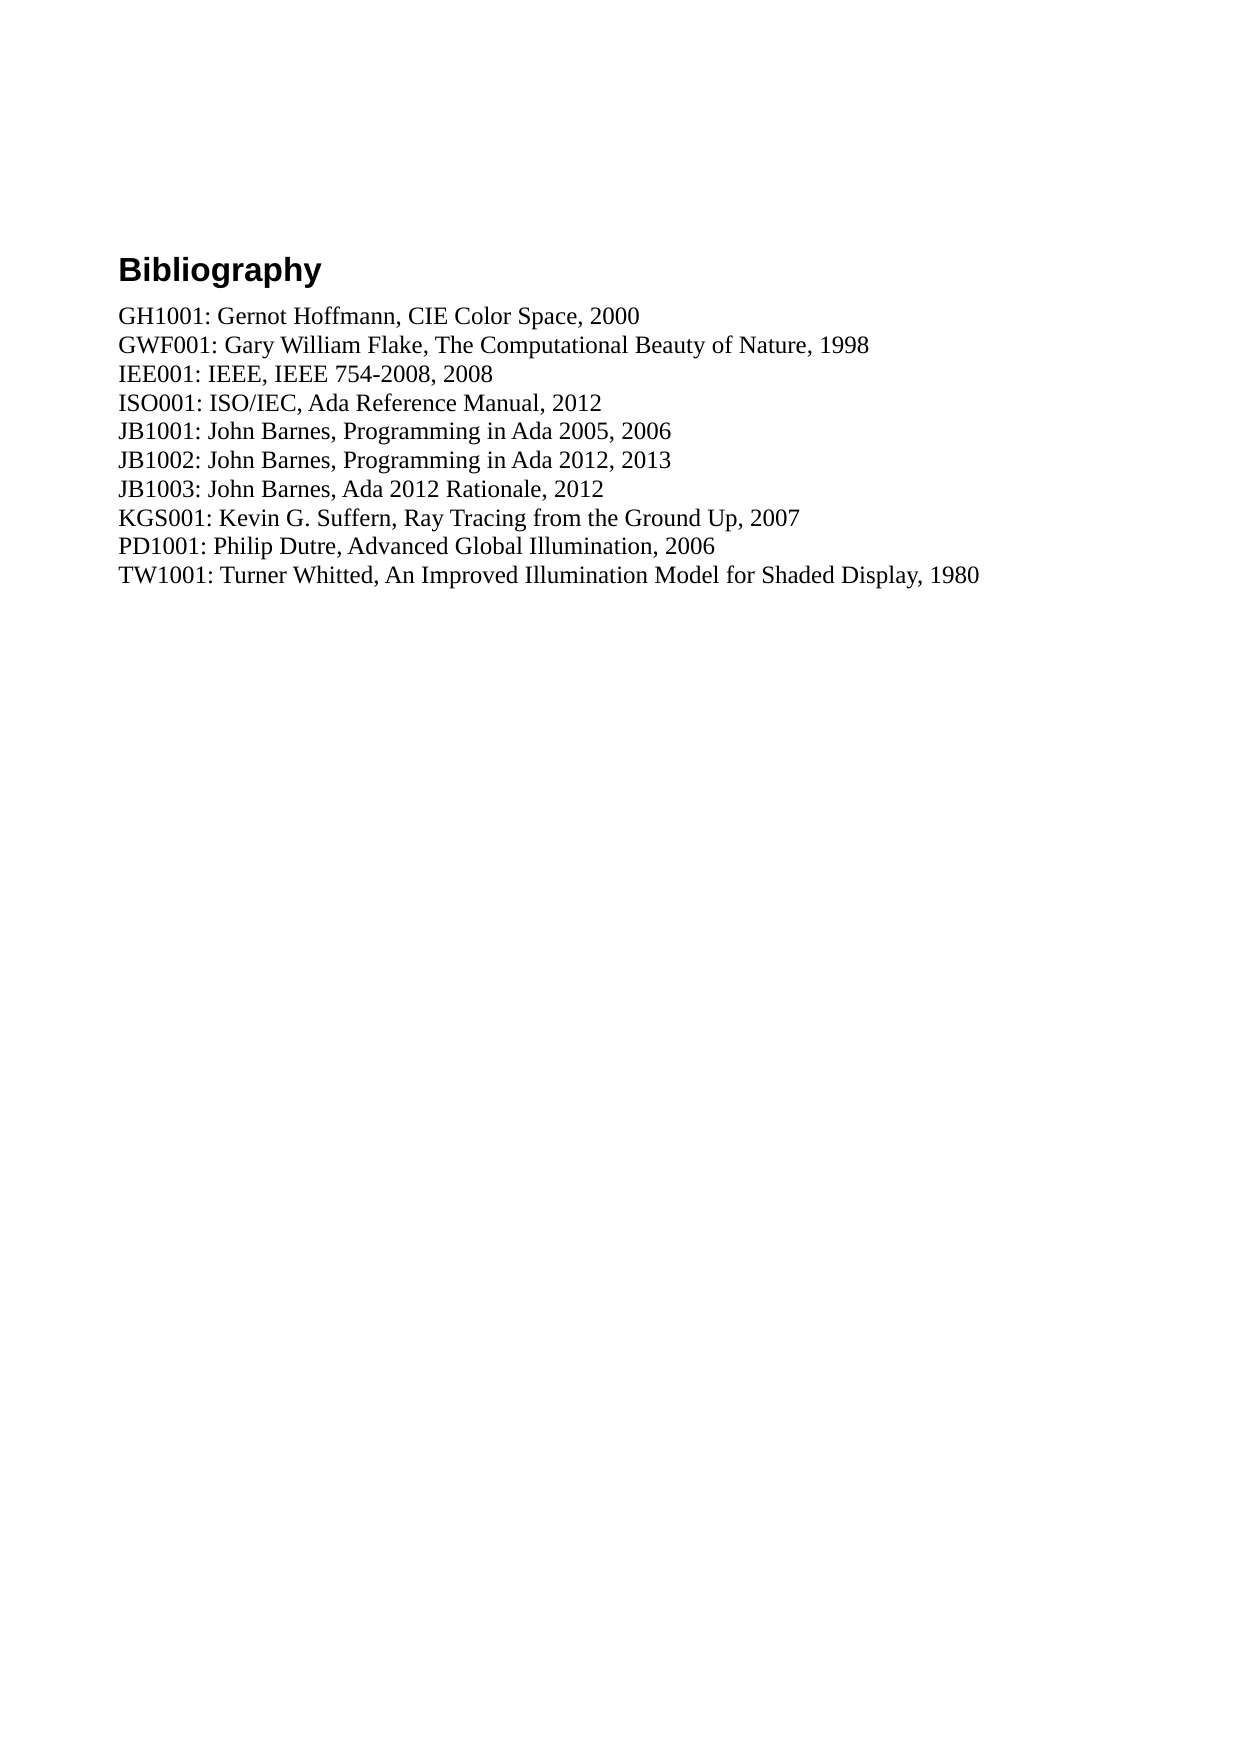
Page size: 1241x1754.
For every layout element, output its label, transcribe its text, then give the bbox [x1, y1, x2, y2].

subtitle Bibliography [118, 250, 1122, 289]
text JB1002: John Barnes, Programming in Ada 2012, 2013 [118, 445, 1122, 474]
text KGS001: Kevin G. Suffern, Ray Tracing from the Ground Up, 2007 [118, 503, 1122, 531]
text JB1001: John Barnes, Programming in Ada 2005, 2006 [118, 416, 1122, 445]
text JB1003: John Barnes, Ada 2012 Rationale, 2012 [118, 474, 1122, 503]
text GWF001: Gary William Flake, The Computational Beauty of Nature, 1998 [118, 330, 1122, 359]
text ISO001: ISO/IEC, Ada Reference Manual, 2012 [118, 388, 1122, 416]
text PD1001: Philip Dutre, Advanced Global Illumination, 2006 [118, 531, 1122, 560]
text IEE001: IEEE, IEEE 754-2008, 2008 [118, 359, 1122, 388]
text TW1001: Turner Whitted, An Improved Illumination Model for Shaded Display, 1980 [118, 560, 1122, 589]
text GH1001: Gernot Hoffmann, CIE Color Space, 2000 [118, 301, 1122, 330]
